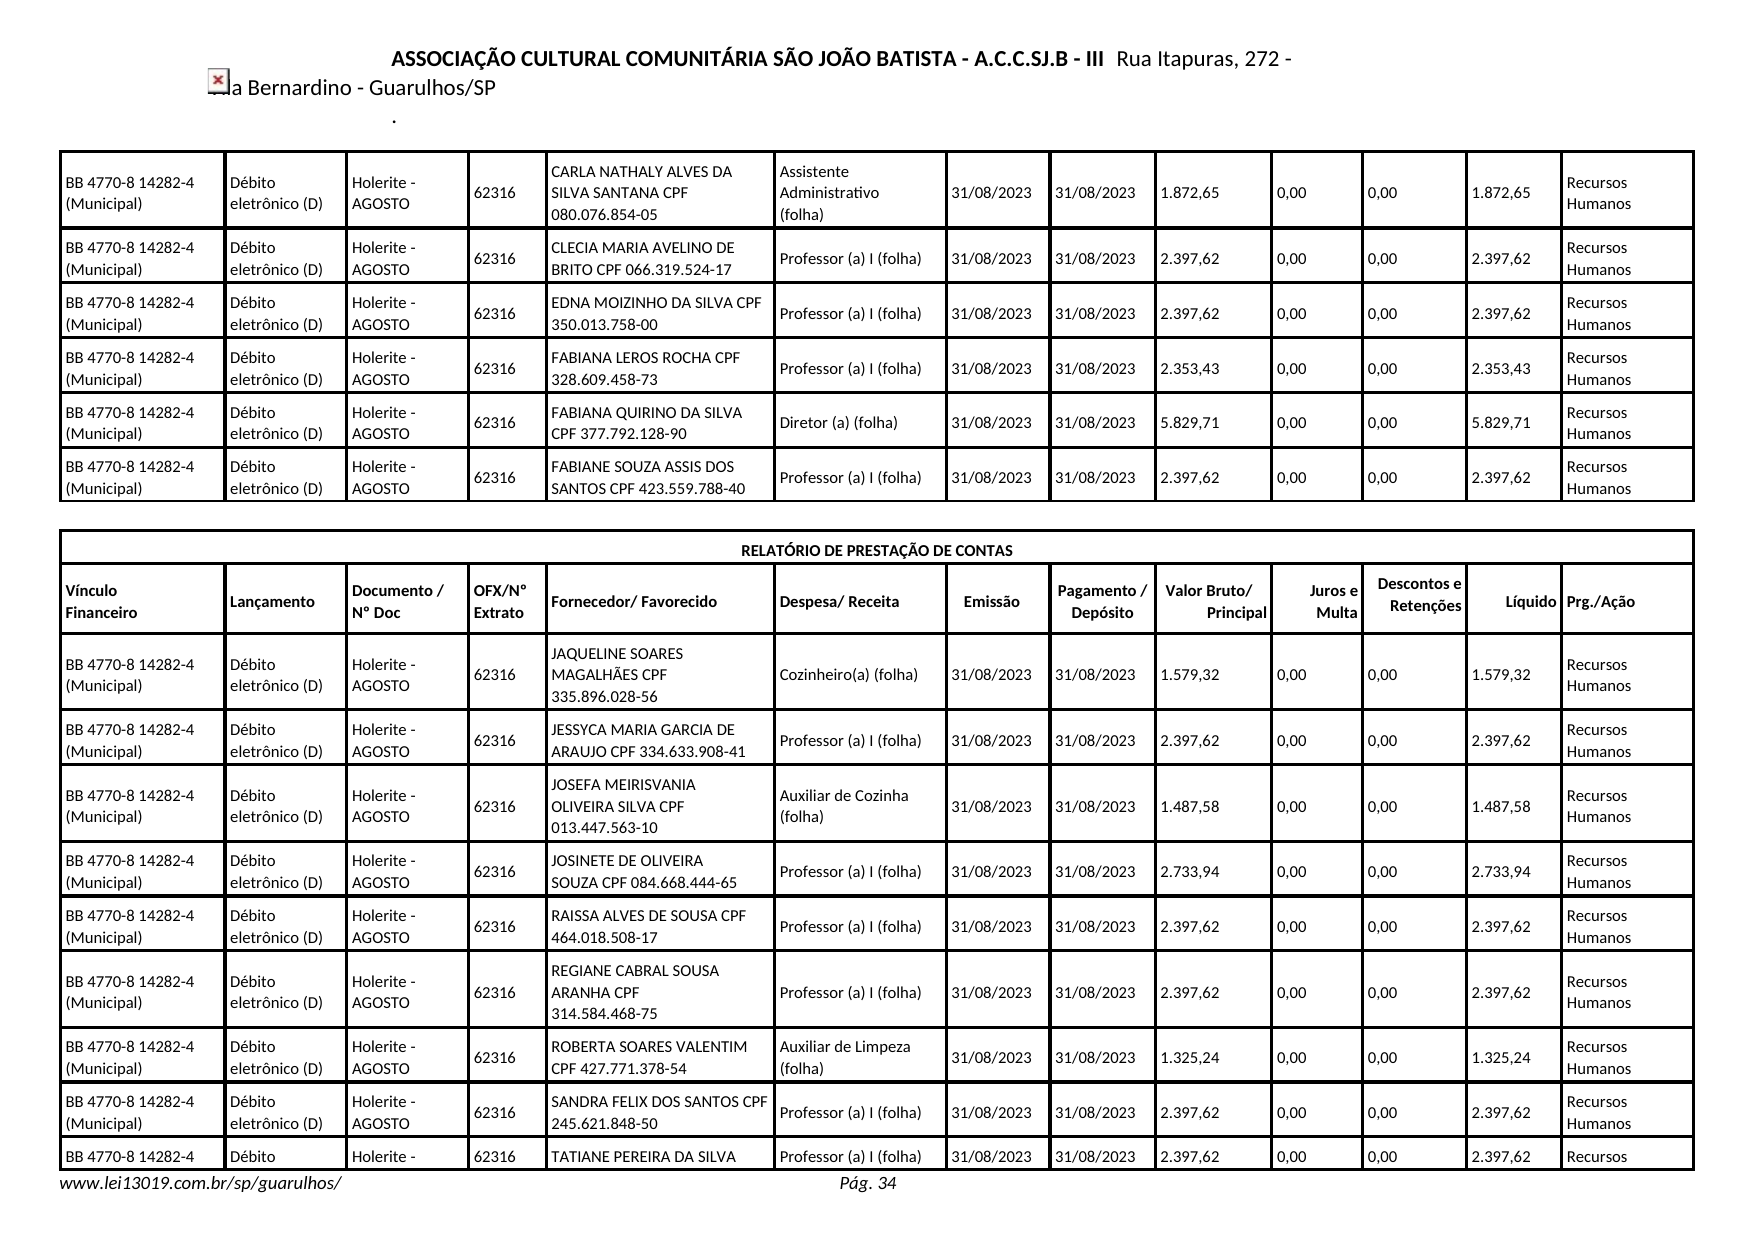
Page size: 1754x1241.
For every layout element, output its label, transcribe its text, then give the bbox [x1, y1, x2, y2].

table_header RELATÓRIO DE PRESTAÇÃO DE CONTAS [62, 532, 1692, 562]
table_cell 0,00 [1273, 284, 1361, 336]
table_cell 0,00 [1273, 952, 1361, 1026]
table_cell Débito eletrônico (D) [227, 1029, 345, 1080]
table_cell TATIANE PEREIRA DA SILVA [548, 1138, 773, 1168]
table_cell Débito eletrônico (D) [227, 339, 345, 391]
table_cell 0,00 [1273, 766, 1361, 839]
table_cell Despesa/ Receita [776, 565, 945, 632]
table_cell 31/08/2023 [948, 1029, 1048, 1080]
table_cell BB 4770-8 14282-4 (Municipal) [62, 153, 223, 226]
table_cell 31/08/2023 [948, 635, 1048, 708]
table_cell Recursos [1563, 1138, 1692, 1168]
table_cell 31/08/2023 [1052, 952, 1154, 1026]
table_cell Holerite - AGOSTO [348, 394, 467, 446]
table_cell Débito eletrônico (D) [227, 1084, 345, 1135]
table_cell Holerite - AGOSTO [348, 766, 467, 839]
table_cell 2.397,62 [1468, 898, 1560, 949]
table_cell Recursos Humanos [1563, 1029, 1692, 1080]
table_cell Holerite - AGOSTO [348, 952, 467, 1026]
table_cell 31/08/2023 [948, 230, 1048, 281]
table_cell 0,00 [1364, 339, 1465, 391]
table_cell Débito eletrônico (D) [227, 230, 345, 281]
table_cell Holerite - AGOSTO [348, 635, 467, 708]
table_cell 62316 [470, 766, 545, 839]
table_cell Professor (a) I (folha) [776, 1138, 945, 1168]
table_cell Assistente Administrativo (folha) [776, 153, 945, 226]
table_cell BB 4770-8 14282-4 (Municipal) [62, 1084, 223, 1135]
table_cell 62316 [470, 449, 545, 500]
table_cell Professor (a) I (folha) [776, 339, 945, 391]
table_cell Recursos Humanos [1563, 635, 1692, 708]
table_cell 31/08/2023 [948, 711, 1048, 763]
table_cell 31/08/2023 [948, 1084, 1048, 1135]
table_cell Holerite - AGOSTO [348, 711, 467, 763]
table_cell 2.397,62 [1157, 230, 1270, 281]
table_cell 62316 [470, 843, 545, 894]
table_cell BB 4770-8 14282-4 (Municipal) [62, 394, 223, 446]
table_cell 2.397,62 [1468, 449, 1560, 500]
table_cell 2.397,62 [1157, 1084, 1270, 1135]
table_cell Débito eletrônico (D) [227, 766, 345, 839]
table_cell 0,00 [1273, 1138, 1361, 1168]
table_cell Débito eletrônico (D) [227, 952, 345, 1026]
table_cell BB 4770-8 14282-4 (Municipal) [62, 230, 223, 281]
table_cell 0,00 [1364, 898, 1465, 949]
table_cell 1.325,24 [1468, 1029, 1560, 1080]
table_cell BB 4770-8 14282-4 (Municipal) [62, 449, 223, 500]
table_cell 0,00 [1364, 952, 1465, 1026]
table_cell 31/08/2023 [948, 898, 1048, 949]
table_cell Recursos Humanos [1563, 449, 1692, 500]
table_cell 2.397,62 [1468, 1084, 1560, 1135]
table_cell 62316 [470, 153, 545, 226]
table_cell Holerite - AGOSTO [348, 284, 467, 336]
table_cell 62316 [470, 1138, 545, 1168]
table_cell 31/08/2023 [1052, 230, 1154, 281]
table_cell 31/08/2023 [948, 952, 1048, 1026]
table_cell JOSINETE DE OLIVEIRA SOUZA CPF 084.668.444-65 [548, 843, 773, 894]
table_cell FABIANA QUIRINO DA SILVA CPF 377.792.128-90 [548, 394, 773, 446]
table_cell 0,00 [1273, 339, 1361, 391]
table_cell REGIANE CABRAL SOUSA ARANHA CPF 314.584.468-75 [548, 952, 773, 1026]
table_cell FABIANA LEROS ROCHA CPF 328.609.458-73 [548, 339, 773, 391]
table_cell 0,00 [1273, 898, 1361, 949]
table_cell Recursos Humanos [1563, 153, 1692, 226]
table_cell Holerite - AGOSTO [348, 449, 467, 500]
table_cell 0,00 [1273, 1084, 1361, 1135]
table_cell Débito eletrônico (D) [227, 635, 345, 708]
table_cell 2.397,62 [1157, 711, 1270, 763]
table_cell BB 4770-8 14282-4 (Municipal) [62, 711, 223, 763]
table_cell 62316 [470, 339, 545, 391]
table_cell 1.579,32 [1468, 635, 1560, 708]
table_cell 2.397,62 [1468, 284, 1560, 336]
table_cell OFX/Nº Extrato [470, 565, 545, 632]
table_cell Recursos Humanos [1563, 1084, 1692, 1135]
table_cell 2.397,62 [1468, 230, 1560, 281]
table_cell Líquido [1468, 565, 1560, 632]
table_cell Recursos Humanos [1563, 394, 1692, 446]
table_cell Recursos Humanos [1563, 284, 1692, 336]
table_cell 0,00 [1364, 284, 1465, 336]
table_cell 0,00 [1273, 635, 1361, 708]
table_cell 2.397,62 [1468, 952, 1560, 1026]
table_cell Professor (a) I (folha) [776, 843, 945, 894]
table_cell 31/08/2023 [948, 339, 1048, 391]
table_cell Holerite - AGOSTO [348, 230, 467, 281]
table_cell 2.733,94 [1468, 843, 1560, 894]
table_cell BB 4770-8 14282-4 (Municipal) [62, 898, 223, 949]
table_cell 2.397,62 [1468, 711, 1560, 763]
table_cell Holerite - AGOSTO [348, 843, 467, 894]
table_cell 1.325,24 [1157, 1029, 1270, 1080]
table_cell 1.872,65 [1468, 153, 1560, 226]
table_cell EDNA MOIZINHO DA SILVA CPF 350.013.758-00 [548, 284, 773, 336]
table_cell Débito [227, 1138, 345, 1168]
table_cell 0,00 [1364, 635, 1465, 708]
table_cell 2.353,43 [1157, 339, 1270, 391]
table_cell 1.579,32 [1157, 635, 1270, 708]
table_cell JAQUELINE SOARES MAGALHÃES CPF 335.896.028-56 [548, 635, 773, 708]
table_cell 2.397,62 [1157, 952, 1270, 1026]
table_cell 0,00 [1364, 766, 1465, 839]
table_cell 1.487,58 [1468, 766, 1560, 839]
table_cell Professor (a) I (folha) [776, 711, 945, 763]
table_cell 31/08/2023 [1052, 843, 1154, 894]
table_cell Recursos Humanos [1563, 766, 1692, 839]
table_cell 31/08/2023 [1052, 284, 1154, 336]
table_cell BB 4770-8 14282-4 [62, 1138, 223, 1168]
table_cell 0,00 [1273, 230, 1361, 281]
table_cell Auxiliar de Cozinha (folha) [776, 766, 945, 839]
table_cell 31/08/2023 [948, 284, 1048, 336]
table_cell 0,00 [1364, 1029, 1465, 1080]
table_cell 0,00 [1273, 1029, 1361, 1080]
table_cell 62316 [470, 711, 545, 763]
table_cell 62316 [470, 1084, 545, 1135]
table_cell 2.397,62 [1468, 1138, 1560, 1168]
table_cell JESSYCA MARIA GARCIA DE ARAUJO CPF 334.633.908-41 [548, 711, 773, 763]
table_cell Holerite - AGOSTO [348, 898, 467, 949]
table_cell Holerite [348, 1138, 467, 1168]
table_cell Professor (a) I (folha) [776, 898, 945, 949]
table_cell 62316 [470, 898, 545, 949]
table_cell Descontos e Retenções [1364, 565, 1465, 632]
table_cell 31/08/2023 [1052, 1084, 1154, 1135]
table_cell 31/08/2023 [948, 843, 1048, 894]
table_cell 0,00 [1273, 449, 1361, 500]
table_cell Lançamento [227, 565, 345, 632]
table_cell CARLA NATHALY ALVES DA SILVA SANTANA CPF 080.076.854-05 [548, 153, 773, 226]
table_cell 62316 [470, 1029, 545, 1080]
table_cell 2.397,62 [1157, 449, 1270, 500]
table_cell RAISSA ALVES DE SOUSA CPF 464.018.508-17 [548, 898, 773, 949]
table_cell Débito eletrônico (D) [227, 843, 345, 894]
table_cell 31/08/2023 [1052, 711, 1154, 763]
table_cell Juros e Multa [1273, 565, 1361, 632]
table_cell 0,00 [1273, 153, 1361, 226]
table_cell 2.397,62 [1157, 898, 1270, 949]
table_cell 2.353,43 [1468, 339, 1560, 391]
table_cell Auxiliar de Limpeza (folha) [776, 1029, 945, 1080]
table_cell Débito eletrônico (D) [227, 153, 345, 226]
table_cell 0,00 [1364, 1084, 1465, 1135]
table_cell 31/08/2023 [948, 1138, 1048, 1168]
table_cell ROBERTA SOARES VALENTIM CPF 427.771.378-54 [548, 1029, 773, 1080]
table_cell Holerite - AGOSTO [348, 1084, 467, 1135]
table_cell Emissão [948, 565, 1048, 632]
table_cell 62316 [470, 394, 545, 446]
table_cell 0,00 [1364, 394, 1465, 446]
table_cell 0,00 [1273, 394, 1361, 446]
table_cell 62316 [470, 952, 545, 1026]
table_cell Recursos Humanos [1563, 339, 1692, 391]
table_cell Professor (a) I (folha) [776, 952, 945, 1026]
table_cell 31/08/2023 [948, 766, 1048, 839]
table_cell Vínculo Financeiro [62, 565, 223, 632]
table_cell FABIANE SOUZA ASSIS DOS SANTOS CPF 423.559.788-40 [548, 449, 773, 500]
table_cell BB 4770-8 14282-4 (Municipal) [62, 339, 223, 391]
table_cell 31/08/2023 [1052, 339, 1154, 391]
table_cell 31/08/2023 [1052, 766, 1154, 839]
table_cell Débito eletrônico (D) [227, 394, 345, 446]
table_cell 31/08/2023 [1052, 449, 1154, 500]
table_cell 0,00 [1364, 843, 1465, 894]
table_cell SANDRA FELIX DOS SANTOS CPF 245.621.848-50 [548, 1084, 773, 1135]
table_cell 2.397,62 [1157, 1138, 1270, 1168]
table_cell Débito eletrônico (D) [227, 449, 345, 500]
table_cell 62316 [470, 230, 545, 281]
table_cell 31/08/2023 [1052, 635, 1154, 708]
table_cell Débito eletrônico (D) [227, 284, 345, 336]
table_cell 0,00 [1273, 711, 1361, 763]
table_cell Documento / Nº Doc [348, 565, 467, 632]
table_cell 31/08/2023 [948, 449, 1048, 500]
table_cell 31/08/2023 [1052, 1029, 1154, 1080]
table_cell 31/08/2023 [948, 394, 1048, 446]
table_cell Holerite - AGOSTO [348, 153, 467, 226]
table_cell Valor Bruto/ Principal [1157, 565, 1270, 632]
table_cell 0,00 [1364, 449, 1465, 500]
table_cell BB 4770-8 14282-4 (Municipal) [62, 284, 223, 336]
table_cell Diretor (a) (folha) [776, 394, 945, 446]
table_cell BB 4770-8 14282-4 (Municipal) [62, 766, 223, 839]
table_cell BB 4770-8 14282-4 (Municipal) [62, 1029, 223, 1080]
table_cell Débito eletrônico (D) [227, 898, 345, 949]
table_cell 1.872,65 [1157, 153, 1270, 226]
table_cell 31/08/2023 [948, 153, 1048, 226]
table_cell Recursos Humanos [1563, 230, 1692, 281]
table_cell Recursos Humanos [1563, 952, 1692, 1026]
table_cell Holerite - AGOSTO [348, 1029, 467, 1080]
table_cell BB 4770-8 14282-4 (Municipal) [62, 952, 223, 1026]
table_cell BB 4770-8 14282-4 (Municipal) [62, 843, 223, 894]
table_cell 0,00 [1273, 843, 1361, 894]
table_cell JOSEFA MEIRISVANIA OLIVEIRA SILVA CPF 013.447.563-10 [548, 766, 773, 839]
table_cell 31/08/2023 [1052, 394, 1154, 446]
table_cell BB 4770-8 14282-4 (Municipal) [62, 635, 223, 708]
table_cell Prg./Ação [1563, 565, 1692, 632]
table_cell Pagamento / Depósito [1052, 565, 1154, 632]
table_cell Professor (a) I (folha) [776, 1084, 945, 1135]
table_cell 5.829,71 [1157, 394, 1270, 446]
table_cell 0,00 [1364, 1138, 1465, 1168]
table_cell 1.487,58 [1157, 766, 1270, 839]
table_cell Recursos Humanos [1563, 843, 1692, 894]
table_cell 62316 [470, 635, 545, 708]
table_cell CLECIA MARIA AVELINO DE BRITO CPF 066.319.524-17 [548, 230, 773, 281]
table_cell 31/08/2023 [1052, 898, 1154, 949]
table_cell 31/08/2023 [1052, 1138, 1154, 1168]
table_cell Fornecedor/ Favorecido [548, 565, 773, 632]
table_cell Professor (a) I (folha) [776, 284, 945, 336]
table_cell Cozinheiro(a) (folha) [776, 635, 945, 708]
table_cell Holerite - AGOSTO [348, 339, 467, 391]
table_cell 0,00 [1364, 230, 1465, 281]
table_cell 0,00 [1364, 153, 1465, 226]
table_cell 5.829,71 [1468, 394, 1560, 446]
table_cell Recursos Humanos [1563, 711, 1692, 763]
table_cell 0,00 [1364, 711, 1465, 763]
table_cell 62316 [470, 284, 545, 336]
table_cell Professor (a) I (folha) [776, 449, 945, 500]
table_cell Recursos Humanos [1563, 898, 1692, 949]
table_cell Débito eletrônico (D) [227, 711, 345, 763]
table_cell Professor (a) I (folha) [776, 230, 945, 281]
table_cell 2.397,62 [1157, 284, 1270, 336]
table_cell 31/08/2023 [1052, 153, 1154, 226]
table_cell 2.733,94 [1157, 843, 1270, 894]
